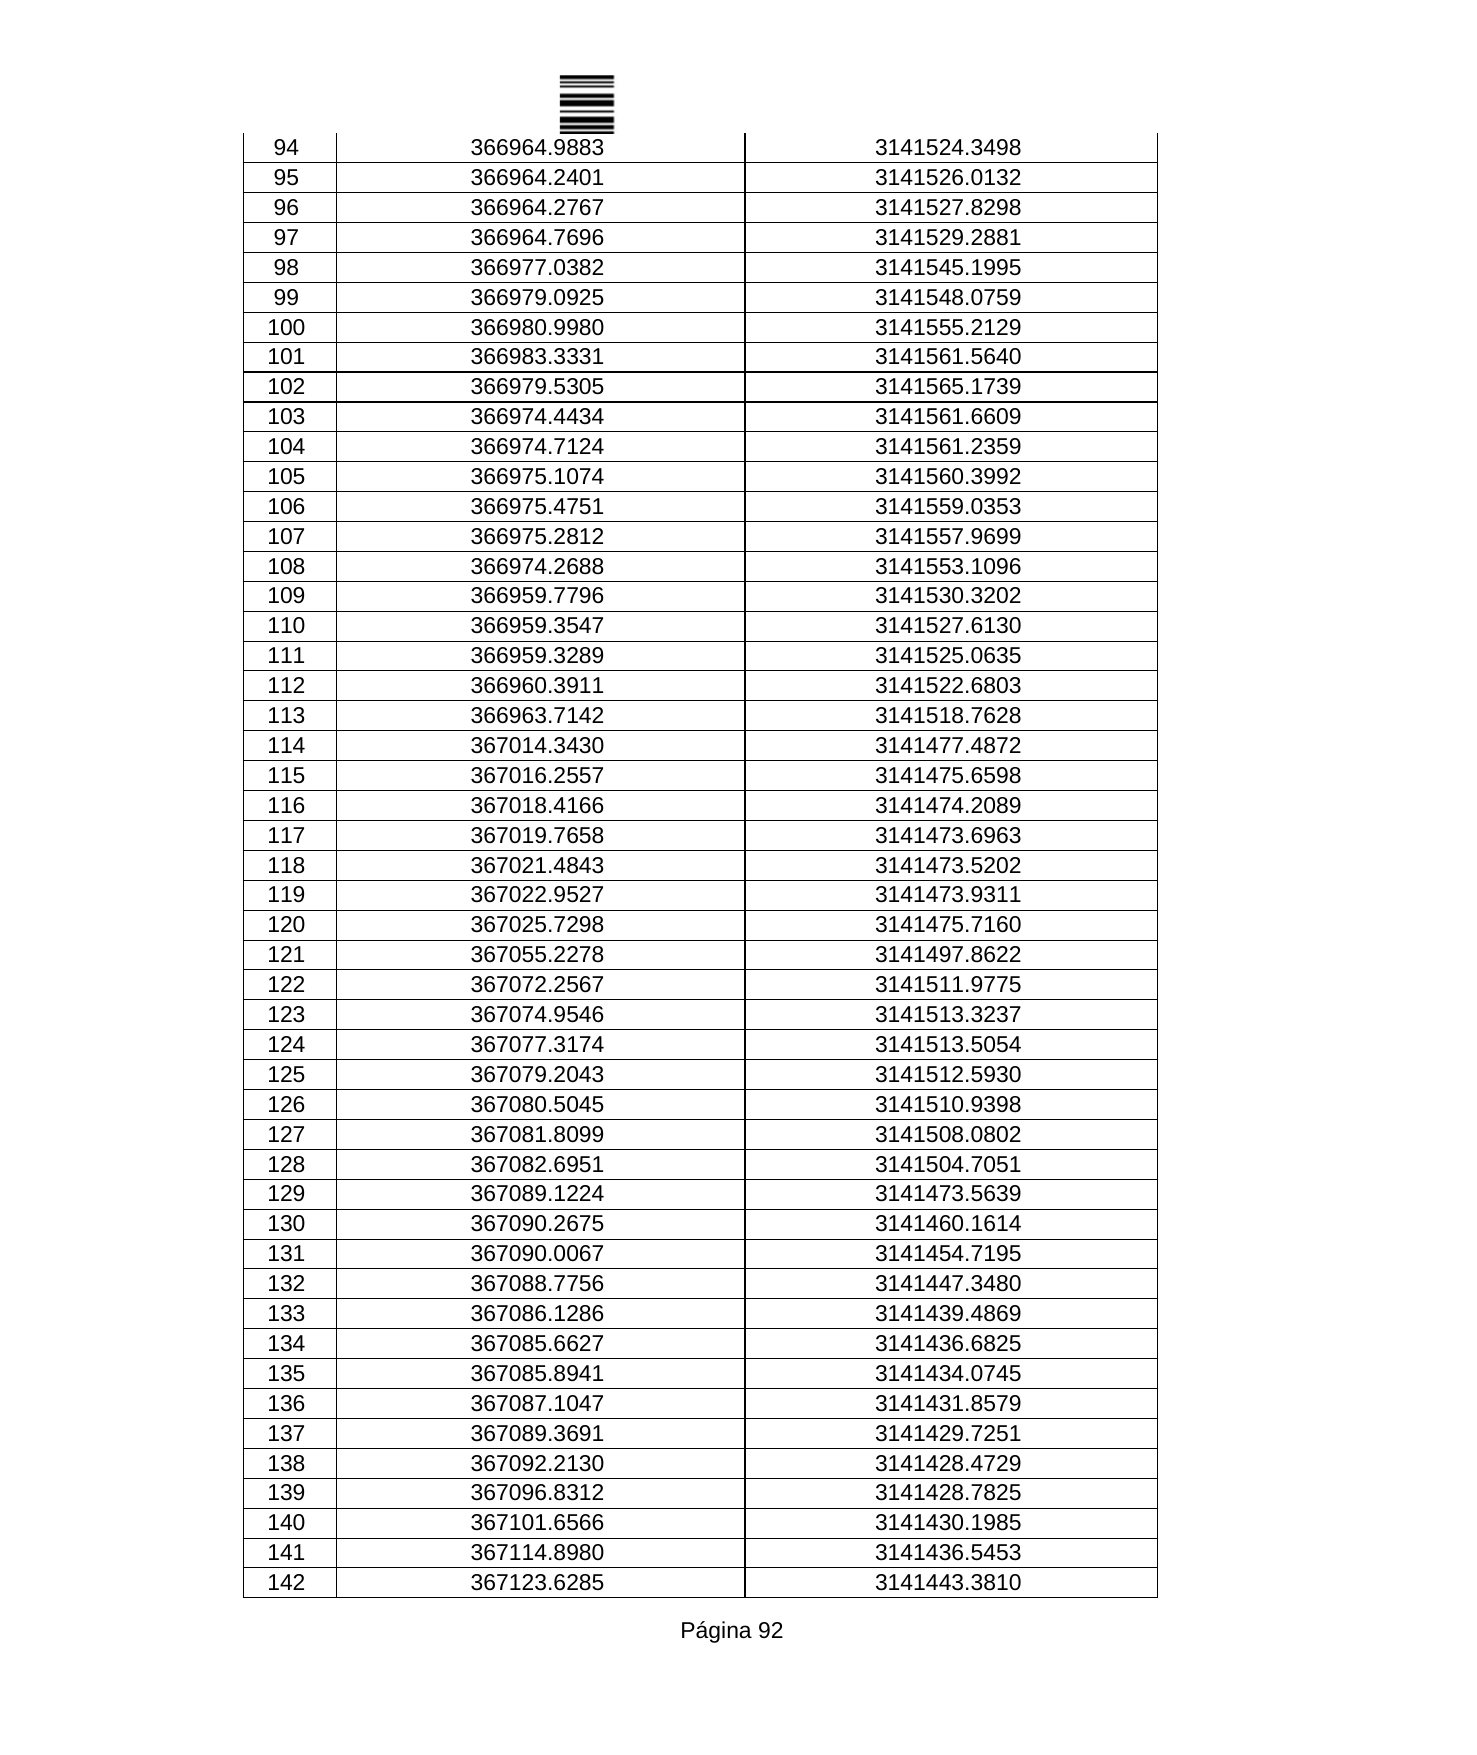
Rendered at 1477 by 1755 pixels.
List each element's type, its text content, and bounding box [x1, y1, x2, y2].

table_cell 366975.1074 [337, 462, 744, 491]
table_cell 366977.0382 [337, 253, 744, 282]
table_cell 3141525.0635 [746, 642, 1157, 670]
table_cell 367016.2557 [337, 761, 744, 790]
table_cell 125 [244, 1060, 336, 1089]
table_cell 366959.3289 [337, 642, 744, 670]
table_cell 3141428.4729 [746, 1449, 1157, 1478]
table_cell 367014.3430 [337, 731, 744, 760]
table_cell 3141553.1096 [746, 552, 1157, 581]
table_cell 109 [244, 582, 336, 611]
table_cell 3141447.3480 [746, 1269, 1157, 1298]
table_cell 366964.2767 [337, 193, 744, 222]
table_cell 3141473.6963 [746, 821, 1157, 850]
table_cell 367090.2675 [337, 1210, 744, 1238]
table_header 366964.9883 [337, 133, 744, 162]
table_cell 3141565.1739 [746, 373, 1157, 401]
table_cell 367087.1047 [337, 1389, 744, 1418]
table_cell 367088.7756 [337, 1269, 744, 1298]
table_cell 366974.7124 [337, 432, 744, 461]
table_header 94 [244, 133, 336, 162]
table_cell 3141559.0353 [746, 492, 1157, 521]
table_cell 3141513.5054 [746, 1030, 1157, 1059]
table_cell 3141527.8298 [746, 193, 1157, 222]
table_cell 3141561.6609 [746, 403, 1157, 431]
table_cell 3141548.0759 [746, 283, 1157, 312]
table_cell 367082.6951 [337, 1150, 744, 1179]
table_cell 367079.2043 [337, 1060, 744, 1089]
table_cell 367055.2278 [337, 941, 744, 969]
table_cell 367077.3174 [337, 1030, 744, 1059]
table_cell 3141477.4872 [746, 731, 1157, 760]
table_cell 137 [244, 1419, 336, 1448]
table_cell 100 [244, 313, 336, 342]
table_cell 132 [244, 1269, 336, 1298]
table_cell 103 [244, 403, 336, 431]
table_cell 113 [244, 701, 336, 730]
table_cell 366979.0925 [337, 283, 744, 312]
table_cell 112 [244, 671, 336, 700]
table_cell 367022.9527 [337, 881, 744, 909]
table_cell 134 [244, 1329, 336, 1358]
table_cell 3141474.2089 [746, 791, 1157, 820]
table_cell 3141460.1614 [746, 1210, 1157, 1238]
table_cell 367018.4166 [337, 791, 744, 820]
table_cell 122 [244, 970, 336, 999]
table_cell 3141561.5640 [746, 343, 1157, 371]
table_cell 367114.8980 [337, 1539, 744, 1567]
table_cell 126 [244, 1090, 336, 1119]
table_cell 3141454.7195 [746, 1240, 1157, 1268]
table_cell 128 [244, 1150, 336, 1179]
table_cell 3141561.2359 [746, 432, 1157, 461]
table_cell 366975.4751 [337, 492, 744, 521]
table_cell 3141530.3202 [746, 582, 1157, 611]
table_cell 366959.3547 [337, 612, 744, 641]
table_cell 3141443.3810 [746, 1568, 1157, 1597]
table_cell 99 [244, 283, 336, 312]
table_cell 96 [244, 193, 336, 222]
table_cell 106 [244, 492, 336, 521]
table_cell 140 [244, 1509, 336, 1537]
table_cell 367089.3691 [337, 1419, 744, 1448]
table_cell 367019.7658 [337, 821, 744, 850]
table_cell 3141512.5930 [746, 1060, 1157, 1089]
table_cell 3141473.9311 [746, 881, 1157, 909]
table_cell 366974.4434 [337, 403, 744, 431]
table_cell 115 [244, 761, 336, 790]
table_cell 3141518.7628 [746, 701, 1157, 730]
table_cell 131 [244, 1240, 336, 1268]
table_cell 367025.7298 [337, 911, 744, 939]
table_cell 367096.8312 [337, 1479, 744, 1507]
table_cell 104 [244, 432, 336, 461]
table_cell 3141555.2129 [746, 313, 1157, 342]
table_cell 3141545.1995 [746, 253, 1157, 282]
table_cell 366964.7696 [337, 223, 744, 252]
table_cell 367090.0067 [337, 1240, 744, 1268]
table_cell 123 [244, 1000, 336, 1029]
table_cell 3141473.5202 [746, 851, 1157, 880]
table_cell 117 [244, 821, 336, 850]
table_cell 98 [244, 253, 336, 282]
table_cell 133 [244, 1299, 336, 1328]
table_cell 367085.6627 [337, 1329, 744, 1358]
table_cell 3141434.0745 [746, 1359, 1157, 1388]
table_cell 129 [244, 1180, 336, 1208]
table_cell 95 [244, 163, 336, 192]
table_cell 3141475.7160 [746, 911, 1157, 939]
table_cell 127 [244, 1120, 336, 1149]
table_cell 142 [244, 1568, 336, 1597]
table_cell 3141475.6598 [746, 761, 1157, 790]
table_cell 3141436.6825 [746, 1329, 1157, 1358]
table_cell 366983.3331 [337, 343, 744, 371]
table_cell 119 [244, 881, 336, 909]
table_cell 367080.5045 [337, 1090, 744, 1119]
table_cell 97 [244, 223, 336, 252]
table_cell 366980.9980 [337, 313, 744, 342]
table_cell 3141473.5639 [746, 1180, 1157, 1208]
table_cell 3141560.3992 [746, 462, 1157, 491]
table_cell 139 [244, 1479, 336, 1507]
table_cell 366964.2401 [337, 163, 744, 192]
table_cell 366979.5305 [337, 373, 744, 401]
table_cell 116 [244, 791, 336, 820]
table_cell 141 [244, 1539, 336, 1567]
table_cell 101 [244, 343, 336, 371]
table_cell 3141522.6803 [746, 671, 1157, 700]
table_cell 367081.8099 [337, 1120, 744, 1149]
table_cell 136 [244, 1389, 336, 1418]
table_cell 135 [244, 1359, 336, 1388]
table_cell 367092.2130 [337, 1449, 744, 1478]
table_cell 3141510.9398 [746, 1090, 1157, 1119]
table_cell 366975.2812 [337, 522, 744, 551]
table_cell 367074.9546 [337, 1000, 744, 1029]
table_cell 3141508.0802 [746, 1120, 1157, 1149]
table_cell 121 [244, 941, 336, 969]
table_cell 3141504.7051 [746, 1150, 1157, 1179]
table_cell 108 [244, 552, 336, 581]
table_cell 110 [244, 612, 336, 641]
table_cell 3141429.7251 [746, 1419, 1157, 1448]
table_cell 120 [244, 911, 336, 939]
table_cell 3141513.3237 [746, 1000, 1157, 1029]
table_cell 366959.7796 [337, 582, 744, 611]
table_cell 367089.1224 [337, 1180, 744, 1208]
table_cell 3141511.9775 [746, 970, 1157, 999]
table_cell 367021.4843 [337, 851, 744, 880]
table_cell 114 [244, 731, 336, 760]
table_cell 138 [244, 1449, 336, 1478]
table_cell 366963.7142 [337, 701, 744, 730]
table_cell 367085.8941 [337, 1359, 744, 1388]
table_cell 3141557.9699 [746, 522, 1157, 551]
table_cell 111 [244, 642, 336, 670]
table_cell 3141497.8622 [746, 941, 1157, 969]
table_cell 3141430.1985 [746, 1509, 1157, 1537]
table_cell 3141436.5453 [746, 1539, 1157, 1567]
table_cell 367086.1286 [337, 1299, 744, 1328]
table_cell 366960.3911 [337, 671, 744, 700]
table_cell 3141526.0132 [746, 163, 1157, 192]
table_cell 367123.6285 [337, 1568, 744, 1597]
table_header 3141524.3498 [746, 133, 1157, 162]
table_cell 3141439.4869 [746, 1299, 1157, 1328]
table_cell 130 [244, 1210, 336, 1238]
table_cell 3141431.8579 [746, 1389, 1157, 1418]
table_cell 367072.2567 [337, 970, 744, 999]
table_cell 118 [244, 851, 336, 880]
table_cell 366974.2688 [337, 552, 744, 581]
table_cell 102 [244, 373, 336, 401]
table_cell 367101.6566 [337, 1509, 744, 1537]
table_cell 105 [244, 462, 336, 491]
table_cell 3141527.6130 [746, 612, 1157, 641]
table_cell 3141529.2881 [746, 223, 1157, 252]
table_cell 107 [244, 522, 336, 551]
table_cell 3141428.7825 [746, 1479, 1157, 1507]
table_cell 124 [244, 1030, 336, 1059]
